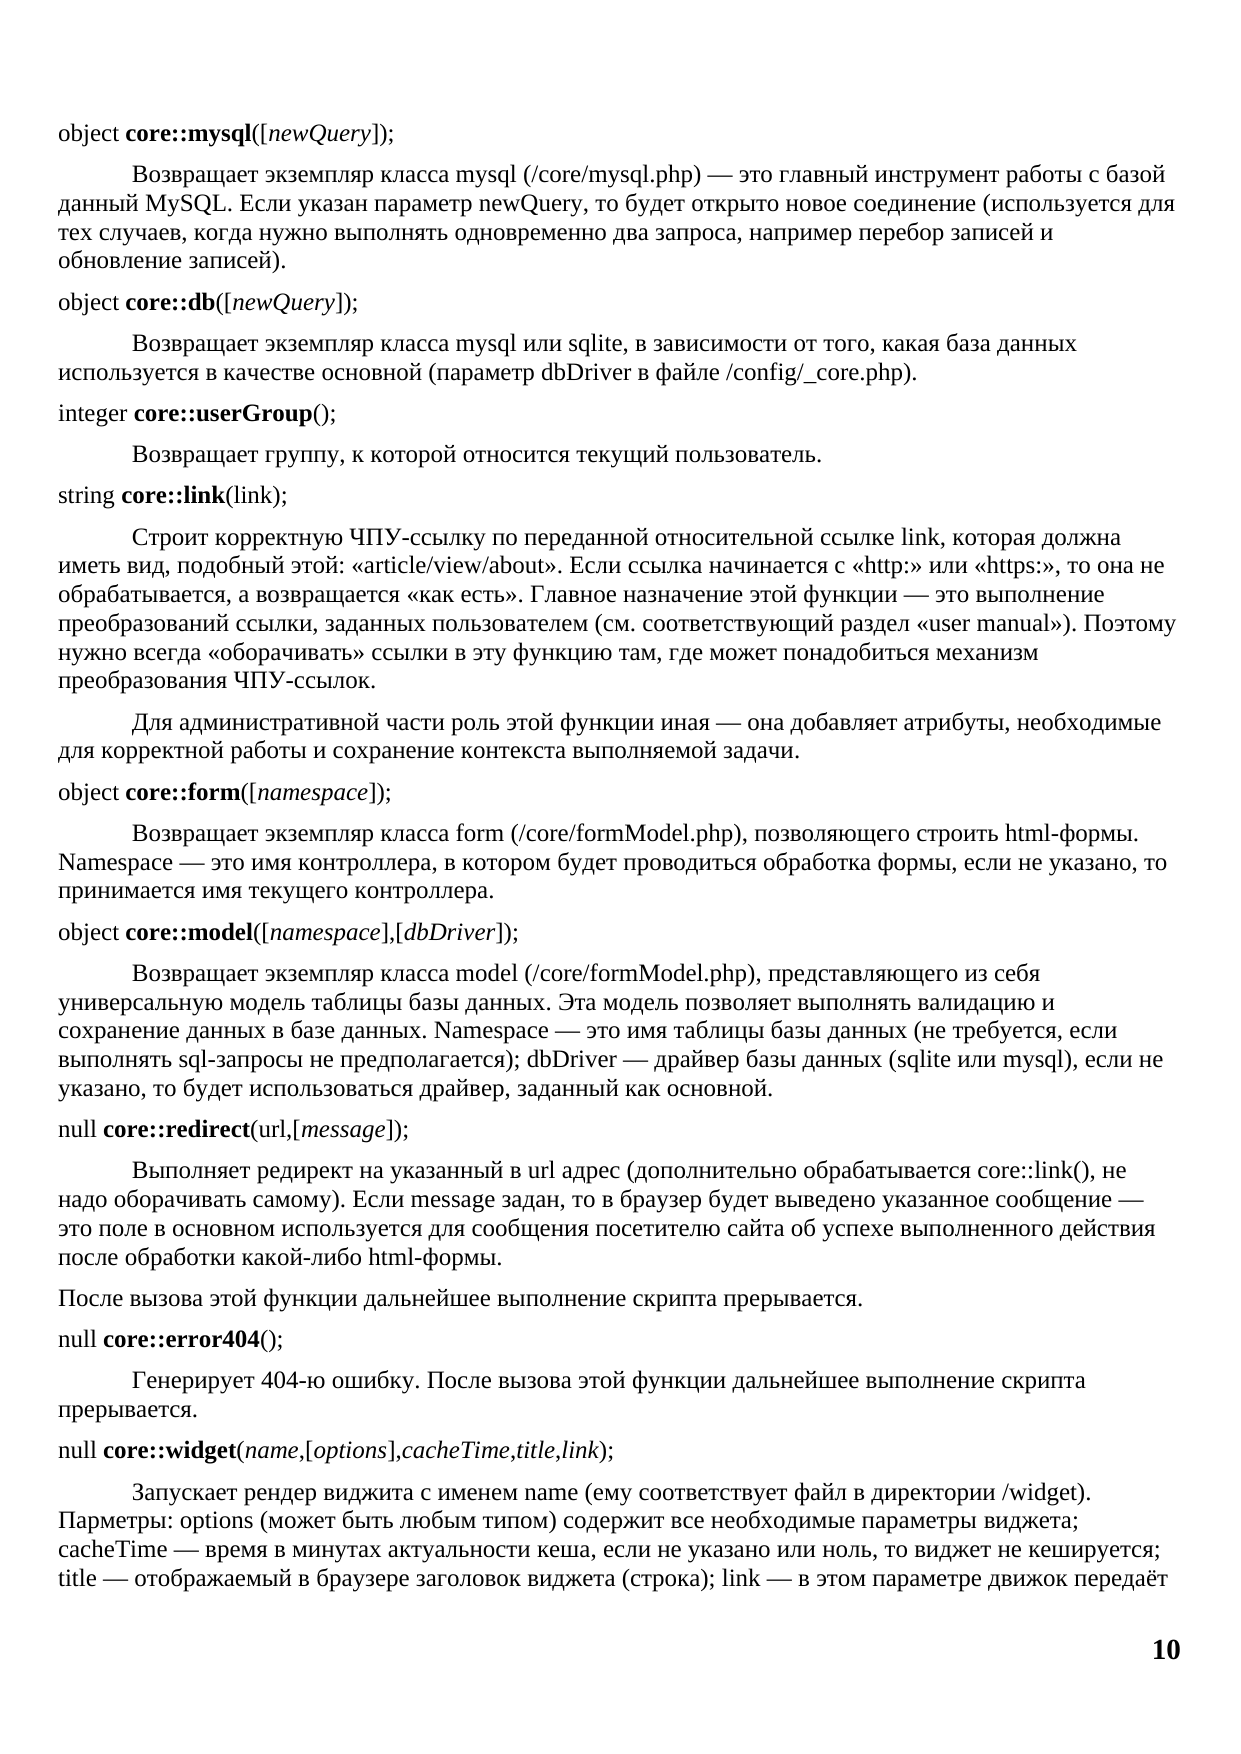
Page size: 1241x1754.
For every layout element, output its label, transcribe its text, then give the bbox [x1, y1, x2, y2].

text object core::mysql([newQuery]); [58, 118, 1181, 147]
text Строит корректную ЧПУ-ссылку по переданной относительной ссылке link, которая должна иметь вид, подобный этой: «article/view/about». Если ссылка начинается с «http:» или «https:», то она не обрабатывается, а возвращается «как есть». Главное назначение этой функции — это выполнение преобразований ссылки, заданных пользователем (см. соответствующий раздел «user manual»). Поэтому нужно всегда «оборачивать» ссылки в эту функцию там, где может понадобиться механизм преобразования ЧПУ-ссылок. [58, 522, 1181, 694]
text Возвращает экземпляр класса form (/core/formModel.php), позволяющего строить html-формы. Namespace — это имя контроллера, в котором будет проводиться обработка формы, если не указано, то принимается имя текущего контроллера. [58, 818, 1181, 904]
text string core::link(link); [58, 481, 1181, 509]
text Генерирует 404-ю ошибку. После вызова этой функции дальнейшее выполнение скрипта прерывается. [58, 1366, 1181, 1423]
text Возвращает экземпляр класса model (/core/formModel.php), представляющего из себя универсальную модель таблицы базы данных. Эта модель позволяет выполнять валидацию и сохранение данных в базе данных. Namespace — это имя таблицы базы данных (не требуется, если выполнять sql-запросы не предполагается); dbDriver — драйвер базы данных (sqlite или mysql), если не указано, то будет использоваться драйвер, заданный как основной. [58, 958, 1181, 1102]
text null core::widget(name,[options],cacheTime,title,link); [58, 1436, 1181, 1464]
text null core::redirect(url,[message]); [58, 1114, 1181, 1143]
text Для административной части роль этой функции иная — она добавляет атрибуты, необходимые для корректной работы и сохранение контекста выполняемой задачи. [58, 707, 1181, 764]
text object core::form([namespace]); [58, 777, 1181, 806]
text Возвращает группу, к которой относится текущий пользователь. [58, 439, 1181, 468]
text null core::error404(); [58, 1324, 1181, 1353]
text Возвращает экземпляр класса mysql или sqlite, в зависимости от того, какая база данных используется в качестве основной (параметр dbDriver в файле /config/_core.php). [58, 328, 1181, 386]
text Выполняет редирект на указанный в url адрес (дополнительно обрабатывается core::link(), не надо оборачивать самому). Если message задан, то в браузер будет выведено указанное сообщение — это поле в основном используется для сообщения посетителю сайта об успехе выполненного действия после обработки какой-либо html-формы. [58, 1156, 1181, 1271]
text object core::db([newQuery]); [58, 287, 1181, 316]
text Запускает рендер виджита с именем name (ему соответствует файл в директории /widget). Парметры: options (может быть любым типом) содержит все необходимые параметры виджета; cacheTime — время в минутах актуальности кеша, если не указано или ноль, то виджет не кешируется; title — отображаемый в браузере заголовок виджета (строка); link — в этом параметре движок передаёт [58, 1477, 1181, 1592]
text Возвращает экземпляр класса mysql (/core/mysql.php) — это главный инструмент работы с базой данный MySQL. Если указан параметр newQuery, то будет открыто новое соединение (используется для тех случаев, когда нужно выполнять одновременно два запроса, например перебор записей и обновление записей). [58, 159, 1181, 274]
text После вызова этой функции дальнейшее выполнение скрипта прерывается. [58, 1283, 1181, 1312]
text object core::model([namespace],[dbDriver]); [58, 917, 1181, 946]
text integer core::userGroup(); [58, 398, 1181, 427]
